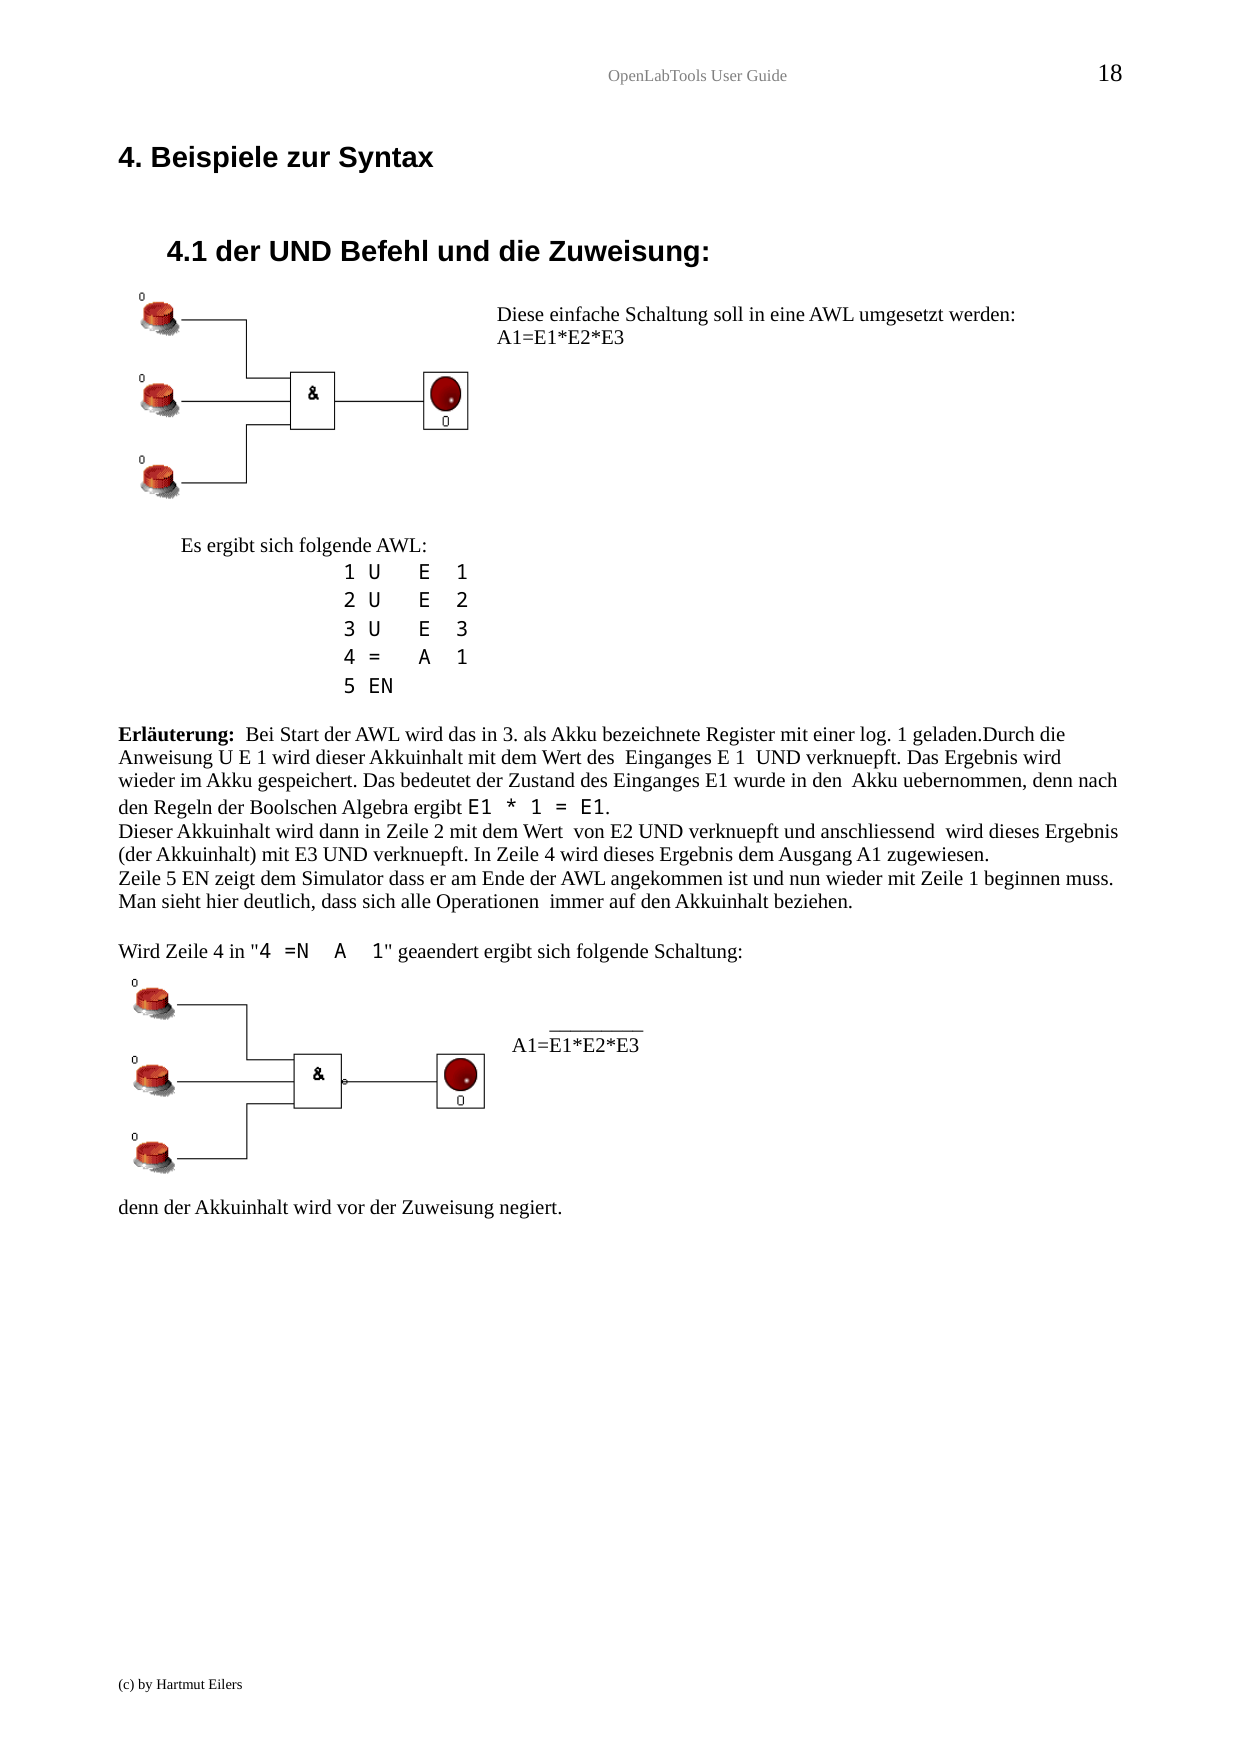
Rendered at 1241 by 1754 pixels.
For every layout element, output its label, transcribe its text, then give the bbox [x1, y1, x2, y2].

subtitle 4.1 der UND Befehl und die Zuweisung: [118, 234, 1122, 267]
text 2 U E 2 [118, 586, 1122, 614]
text A1=E1*E2*E3 [508, 1034, 1122, 1057]
text Diese einfache Schaltung soll in eine AWL umgesetzt werden: A1=E1*E2*E3 [497, 303, 1122, 349]
text 4 = A 1 [118, 642, 1122, 671]
text 5 EN [118, 671, 1122, 699]
text _________ [508, 1011, 1122, 1034]
text denn der Akkuinhalt wird vor der Zuweisung negiert. [118, 1172, 1122, 1219]
text 1 U E 1 [118, 557, 1122, 586]
text Wird Zeile 4 in "4 =N A 1" geaendert ergibt sich folgende Schaltung: [118, 936, 1122, 964]
picture [124, 281, 497, 515]
picture [121, 969, 508, 1189]
text Es ergibt sich folgende AWL: [118, 534, 1122, 557]
subtitle 4. Beispiele zur Syntax [118, 141, 1122, 174]
text 3 U E 3 [118, 614, 1122, 642]
text Erläuterung: Bei Start der AWL wird das in 3. als Akku bezeichnete Register mit einer log. 1 geladen.Durch die Anweisung U E 1 wird dieser Akkuinhalt mit dem Wert des Einganges E 1 UND verknuepft. Das Ergebnis wird wieder im Akku gespeichert. Das bedeutet der Zustand des Einganges E1 wurde in den Akku uebernommen, denn nach den Regeln der Boolschen Algebra ergibt E1 * 1 = E1. Dieser Akkuinhalt wird dann in Zeile 2 mit dem Wert von E2 UND verknuepft und anschliessend wird dieses Ergebnis (der Akkuinhalt) mit E3 UND verknuepft. In Zeile 4 wird dieses Ergebnis dem Ausgang A1 zugewiesen. Zeile 5 EN zeigt dem Simulator dass er am Ende der AWL angekommen ist und nun wieder mit Zeile 1 beginnen muss. Man sieht hier deutlich, dass sich alle Operationen immer auf den Akkuinhalt beziehen. [118, 722, 1122, 913]
